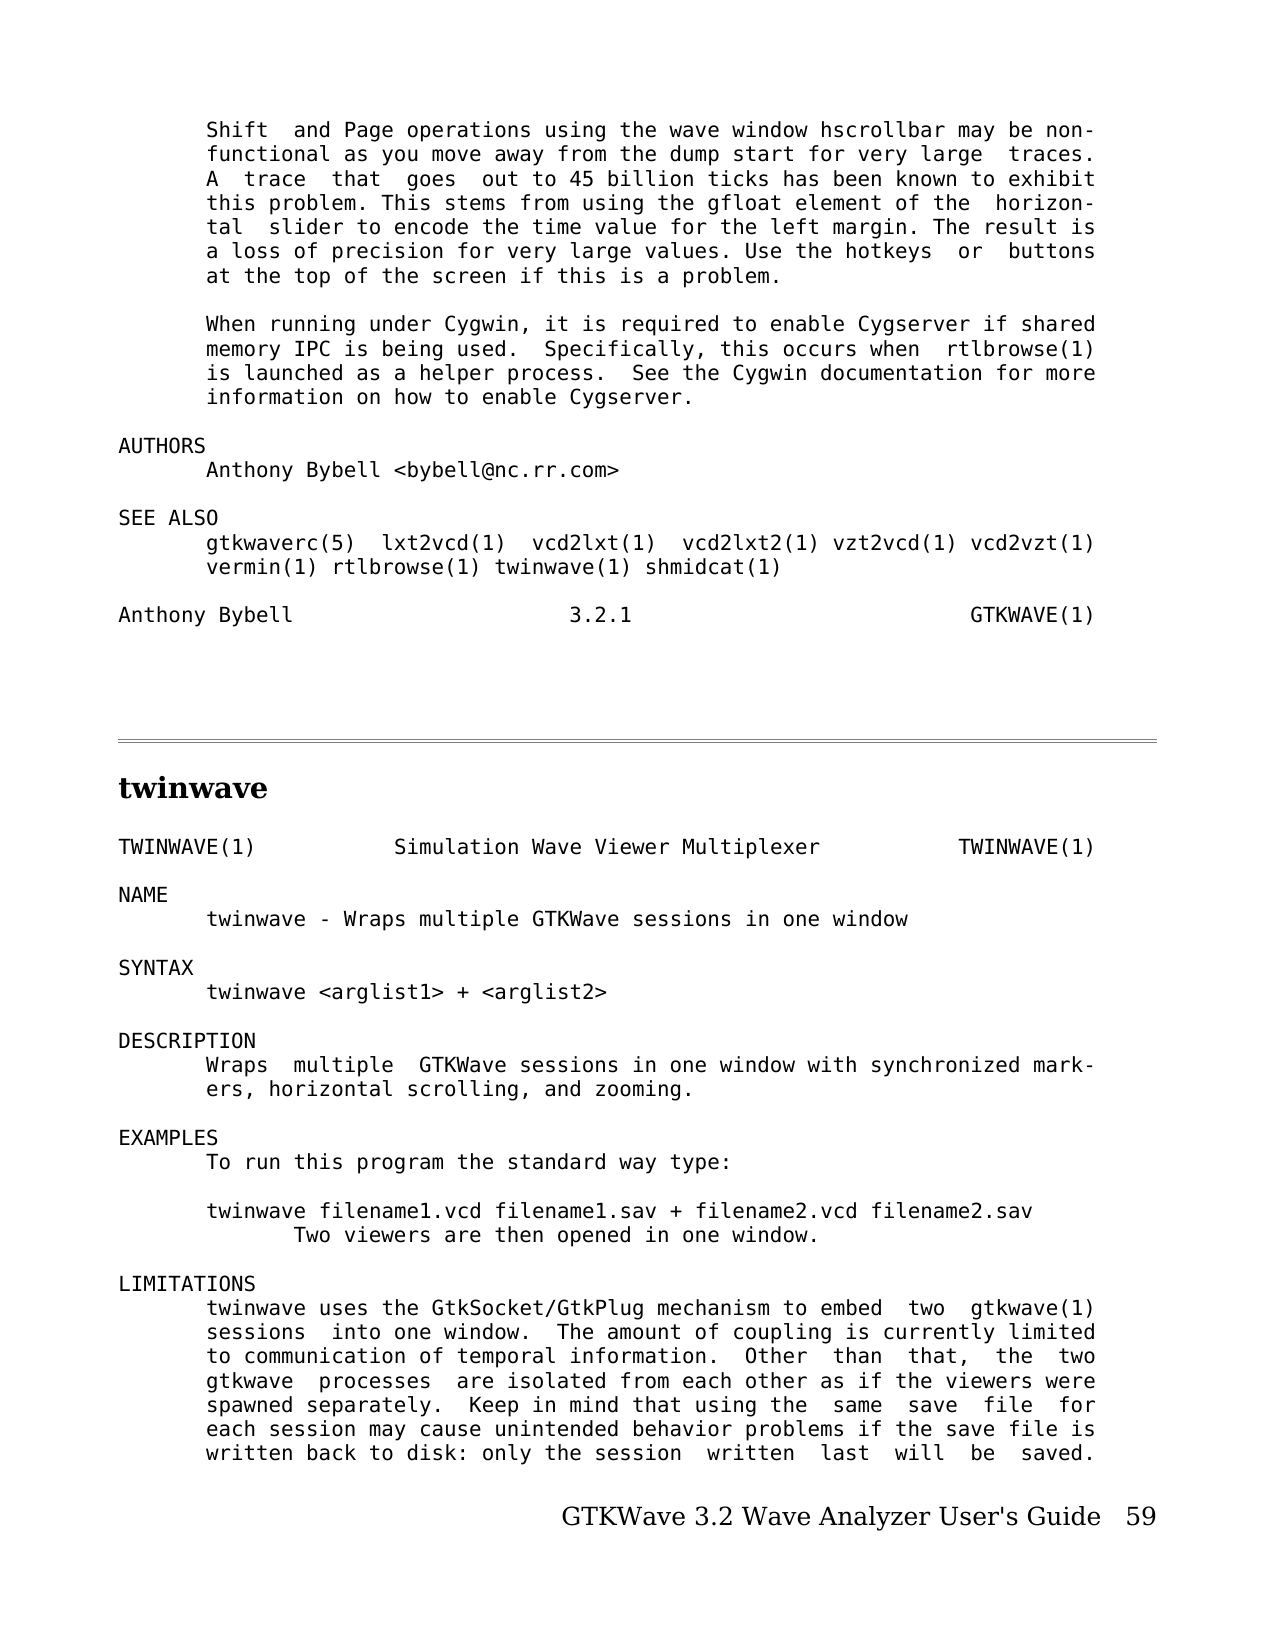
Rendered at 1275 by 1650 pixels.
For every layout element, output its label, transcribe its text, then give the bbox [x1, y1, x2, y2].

text A trace that goes out to 45 billion ticks has been known to exhibit [118, 167, 1157, 191]
text When running under Cygwin, it is required to enable Cygserver if shared [118, 312, 1157, 337]
text at the top of the screen if this is a problem. [118, 264, 1157, 288]
text EXAMPLES [118, 1126, 1157, 1150]
text Anthony Bybell <bybell@nc.rr.com> [118, 458, 1157, 482]
text gtkwaverc(5) lxt2vcd(1) vcd2lxt(1) vcd2lxt2(1) vzt2vcd(1) vcd2vzt(1) [118, 531, 1157, 555]
text each session may cause unintended behavior problems if the save file is [118, 1417, 1157, 1441]
text twinwave uses the GtkSocket/GtkPlug mechanism to embed two gtkwave(1) [118, 1296, 1157, 1320]
text SYNTAX [118, 956, 1157, 980]
text twinwave filename1.vcd filename1.sav + filename2.vcd filename2.sav [118, 1199, 1157, 1223]
text a loss of precision for very large values. Use the hotkeys or buttons [118, 239, 1157, 264]
text tal slider to encode the time value for the left margin. The result is [118, 215, 1157, 239]
text twinwave [118, 771, 1157, 806]
text written back to disk: only the session written last will be saved. [118, 1441, 1157, 1466]
text Shift and Page operations using the wave window hscrollbar may be non- [118, 118, 1157, 142]
text memory IPC is being used. Specifically, this occurs when rtlbrowse(1) [118, 337, 1157, 361]
text this problem. This stems from using the gfloat element of the horizon- [118, 191, 1157, 215]
text TWINWAVE(1) Simulation Wave Viewer Multiplexer TWINWAVE(1) [118, 835, 1157, 859]
text LIMITATIONS [118, 1272, 1157, 1296]
text DESCRIPTION [118, 1029, 1157, 1053]
text information on how to enable Cygserver. [118, 385, 1157, 409]
text twinwave - Wraps multiple GTKWave sessions in one window [118, 907, 1157, 932]
text to communication of temporal information. Other than that, the two [118, 1344, 1157, 1369]
text twinwave <arglist1> + <arglist2> [118, 980, 1157, 1004]
text NAME [118, 883, 1157, 907]
text vermin(1) rtlbrowse(1) twinwave(1) shmidcat(1) [118, 555, 1157, 579]
text To run this program the standard way type: [118, 1150, 1157, 1174]
text ers, horizontal scrolling, and zooming. [118, 1077, 1157, 1102]
text Anthony Bybell 3.2.1 GTKWAVE(1) [118, 603, 1157, 628]
text spawned separately. Keep in mind that using the same save file for [118, 1393, 1157, 1417]
text AUTHORS [118, 434, 1157, 458]
text is launched as a helper process. See the Cygwin documentation for more [118, 361, 1157, 385]
text Two viewers are then opened in one window. [118, 1223, 1157, 1247]
text sessions into one window. The amount of coupling is currently limited [118, 1320, 1157, 1344]
text functional as you move away from the dump start for very large traces. [118, 142, 1157, 167]
text Wraps multiple GTKWave sessions in one window with synchronized mark- [118, 1053, 1157, 1077]
text SEE ALSO [118, 506, 1157, 531]
text gtkwave processes are isolated from each other as if the viewers were [118, 1369, 1157, 1393]
